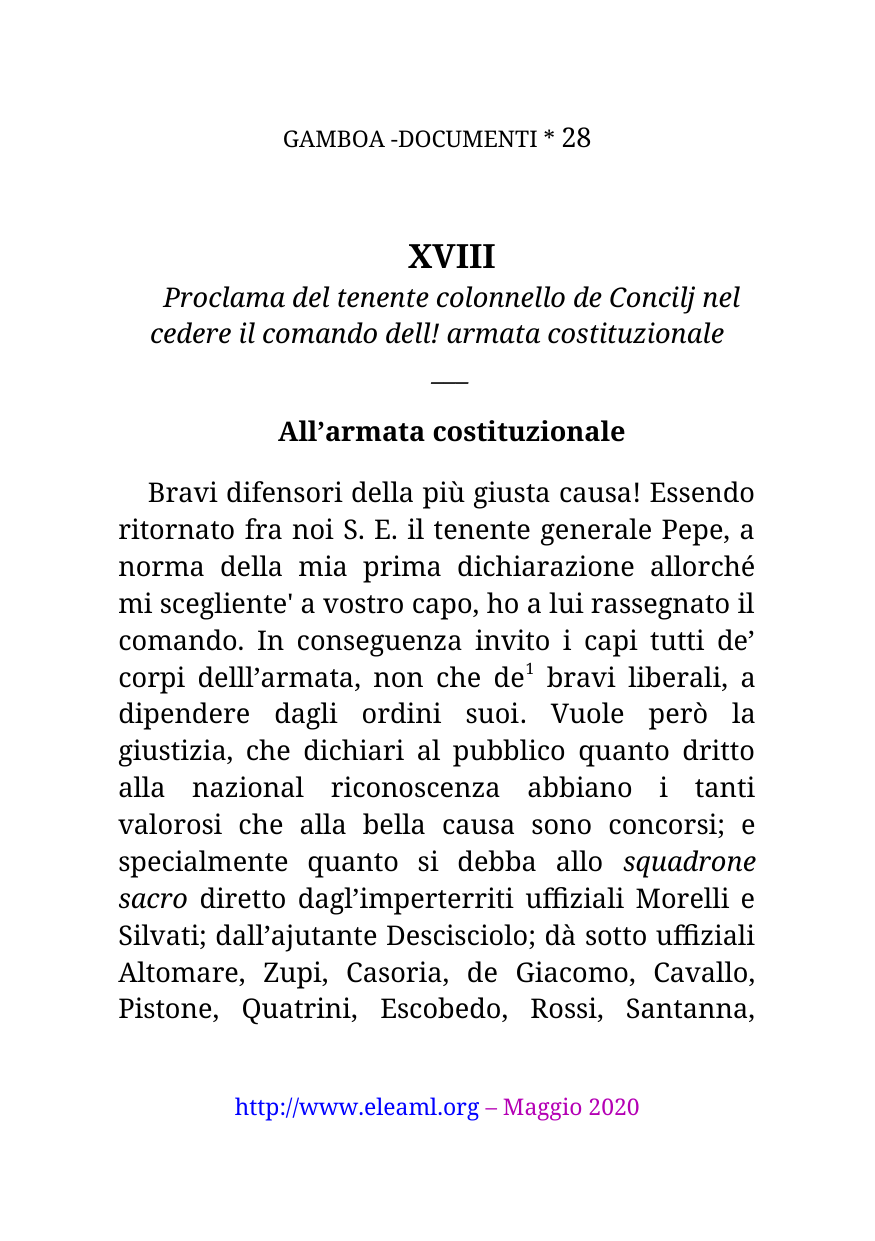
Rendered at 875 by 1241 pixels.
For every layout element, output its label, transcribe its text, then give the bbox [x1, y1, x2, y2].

text All’armata costituzionale [118, 413, 756, 449]
text Proclama del tenente colonnello de Concilj nel cedere il comando dell! armata costituzionale [118, 278, 756, 352]
text ___ [118, 352, 756, 389]
text XVIII [118, 233, 756, 278]
text Bravi difensori della più giusta causa! Essendo ritornato fra noi S. E. il tenente generale Pepe, a norma della mia prima dichiarazione allorché mi scegliente' a vostro capo, ho a lui rassegnato il comando. In conseguenza invito i capi tutti de’ corpi delll’armata, non che de1 bravi liberali, a dipendere dagli ordini suoi. Vuole però la giustizia, che dichiari al pubblico quanto dritto alla nazional riconoscenza abbiano i tanti valorosi che alla bella causa sono concorsi; e specialmente quanto si debba allo squadrone sacro diretto dagl’imperterriti uffiziali Morelli e Silvati; dall’ajutante Descisciolo; dà sotto uffiziali Altomare, Zupi, Casoria, de Giacomo, Cavallo, Pistone, Quatrini, Escobedo, Rossi, Santanna, [118, 474, 756, 1027]
